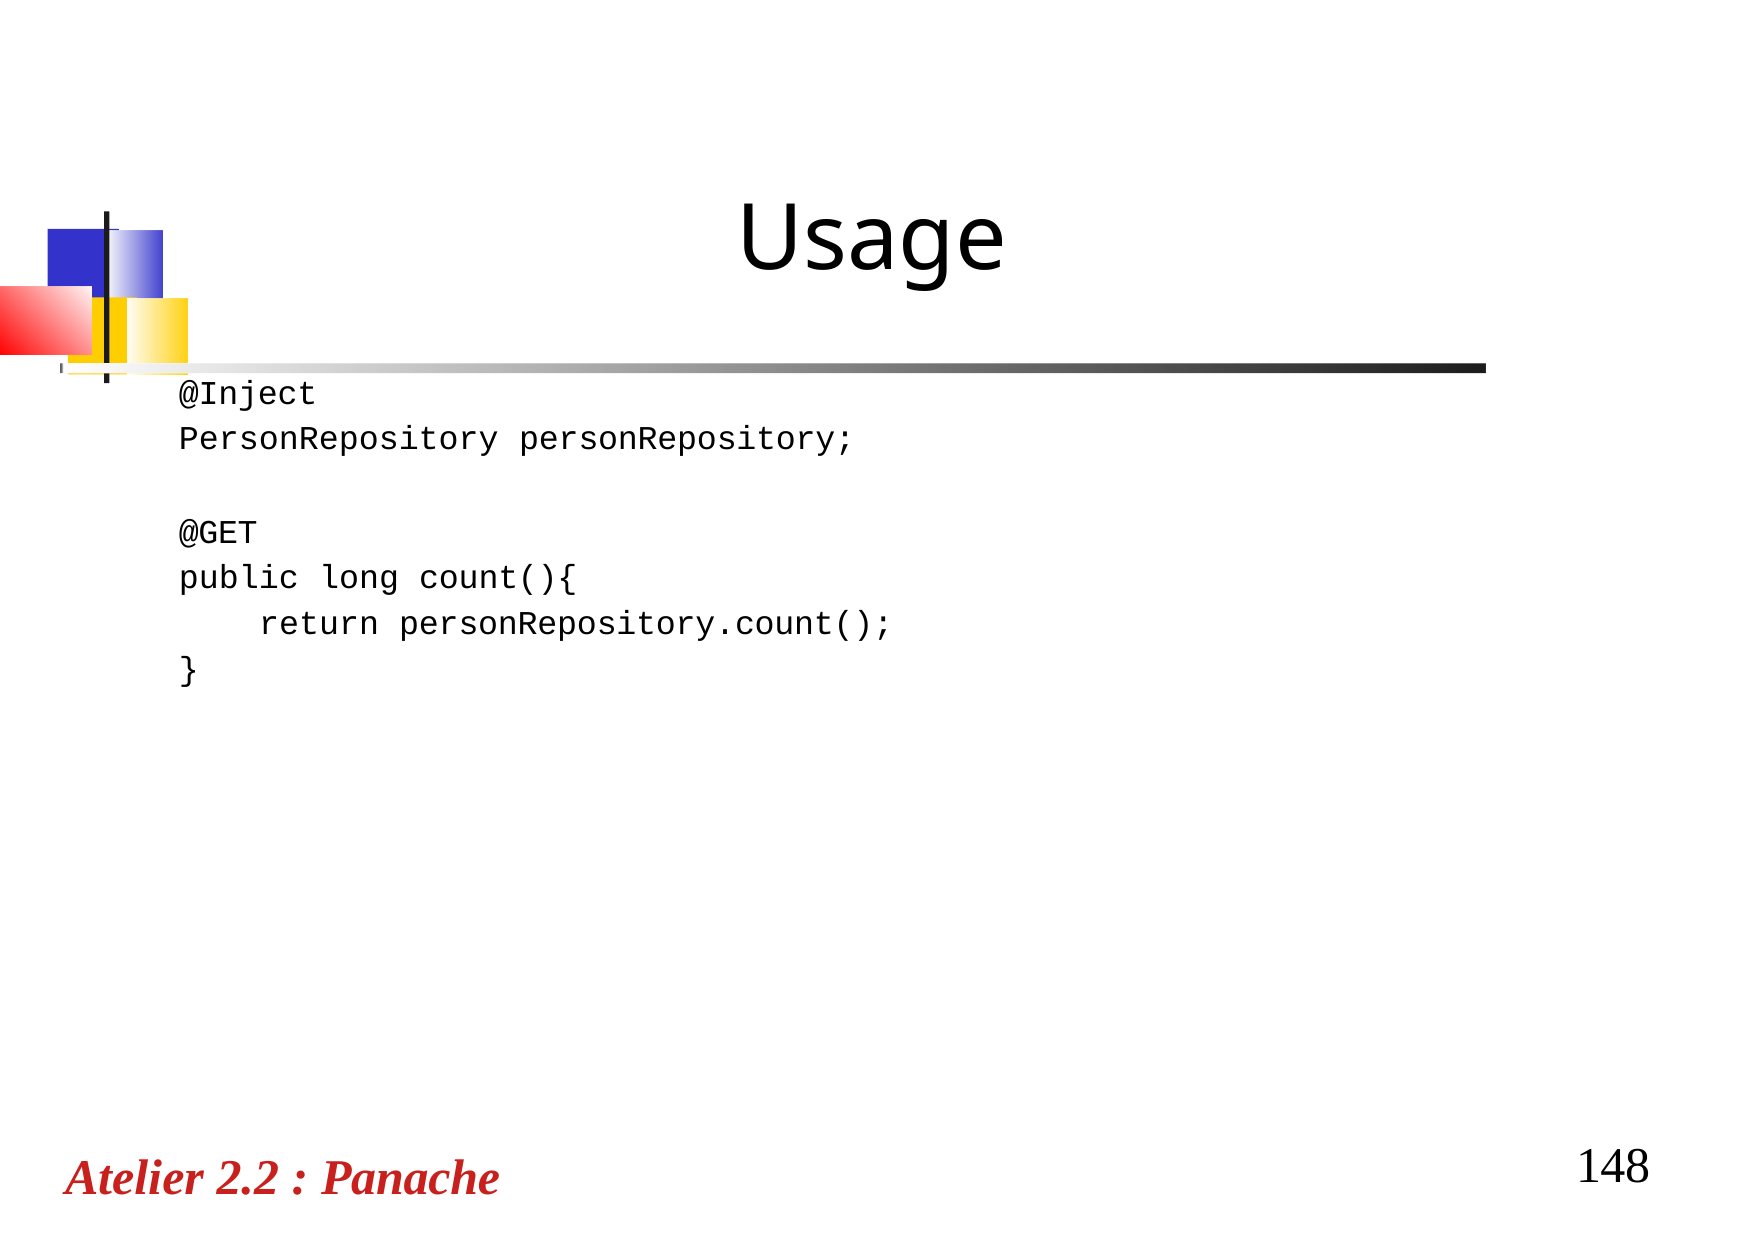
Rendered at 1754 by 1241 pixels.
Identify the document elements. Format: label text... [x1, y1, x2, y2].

title Usage [179, 183, 1564, 393]
picture [60, 229, 179, 384]
picture [0, 285, 92, 355]
text_box 148 [1573, 1135, 1654, 1193]
text_box @Inject PersonRepository personRepository; @GET public long count(){ return personRepository.count(); } [176, 363, 901, 688]
text_box Atelier 2.2 : Panache [62, 1148, 504, 1205]
